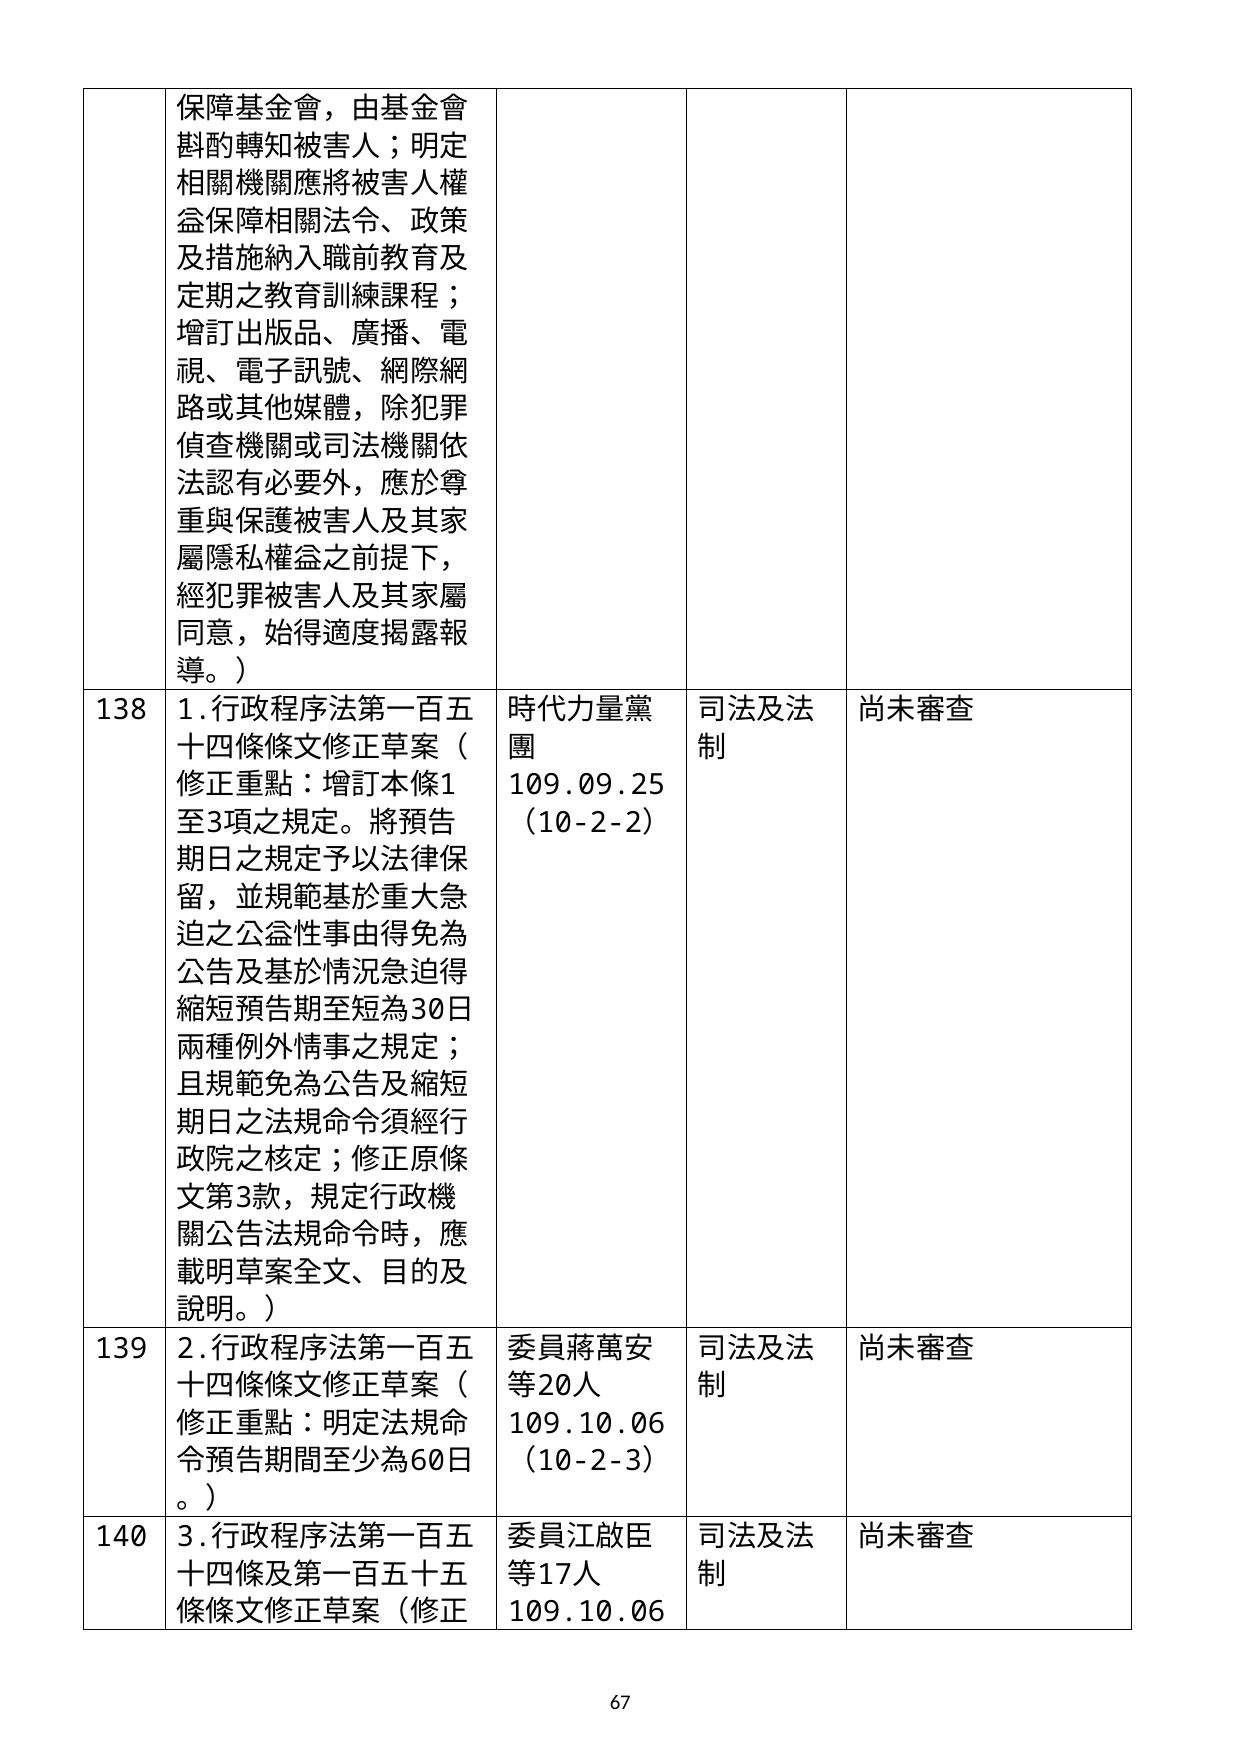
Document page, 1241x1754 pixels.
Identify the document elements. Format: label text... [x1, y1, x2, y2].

table_cell 司法及法制 [687, 1328, 846, 1516]
table_cell 司法及法制 [687, 1517, 846, 1629]
table_cell 尚未審查 [847, 1517, 1131, 1629]
table_cell 3.行政程序法第一百五十四條及第一百五十五條條文修正草案（修正 [166, 1517, 496, 1629]
table_cell 1.行政程序法第一百五十四條條文修正草案（修正重點：增訂本條1至3項之規定。將預告期日之規定予以法律保留，並規範基於重大急迫之公益性事由得免為公告及基於情況急迫得縮短預告期至短為30日兩種例外情事之規定；且規範免為公告及縮短期日之法規命令須經行政院之核定；修正原條文第3款，規定行政機關公告法規命令時，應載明草案全文、目的及說明。） [166, 690, 496, 1327]
table_cell 保障基金會，由基金會斟酌轉知被害人；明定相關機關應將被害人權益保障相關法令、政策及措施納入職前教育及定期之教育訓練課程；增訂出版品、廣播、電視、電子訊號、網際網路或其他媒體，除犯罪偵查機關或司法機關依法認有必要外，應於尊重與保護被害人及其家屬隱私權益之前提下，經犯罪被害人及其家屬同意，始得適度揭露報導。） [166, 89, 496, 689]
table_cell 委員蔣萬安等20人 109.10.06 （10-2-3） [497, 1328, 686, 1516]
table_cell [497, 89, 686, 689]
table_cell 138 [84, 690, 165, 1327]
table_cell 139 [84, 1328, 165, 1516]
table_cell 尚未審查 [847, 690, 1131, 1327]
table_cell 時代力量黨團 109.09.25 （10-2-2） [497, 690, 686, 1327]
table_cell 委員江啟臣等17人 109.10.06 [497, 1517, 686, 1629]
table_cell 2.行政程序法第一百五十四條條文修正草案（修正重點：明定法規命令預告期間至少為60日。） [166, 1328, 496, 1516]
table_cell 140 [84, 1517, 165, 1629]
table_cell [847, 89, 1131, 689]
table_cell [687, 89, 846, 689]
table_cell 司法及法制 [687, 690, 846, 1327]
table_cell 尚未審查 [847, 1328, 1131, 1516]
table_cell [84, 89, 165, 689]
